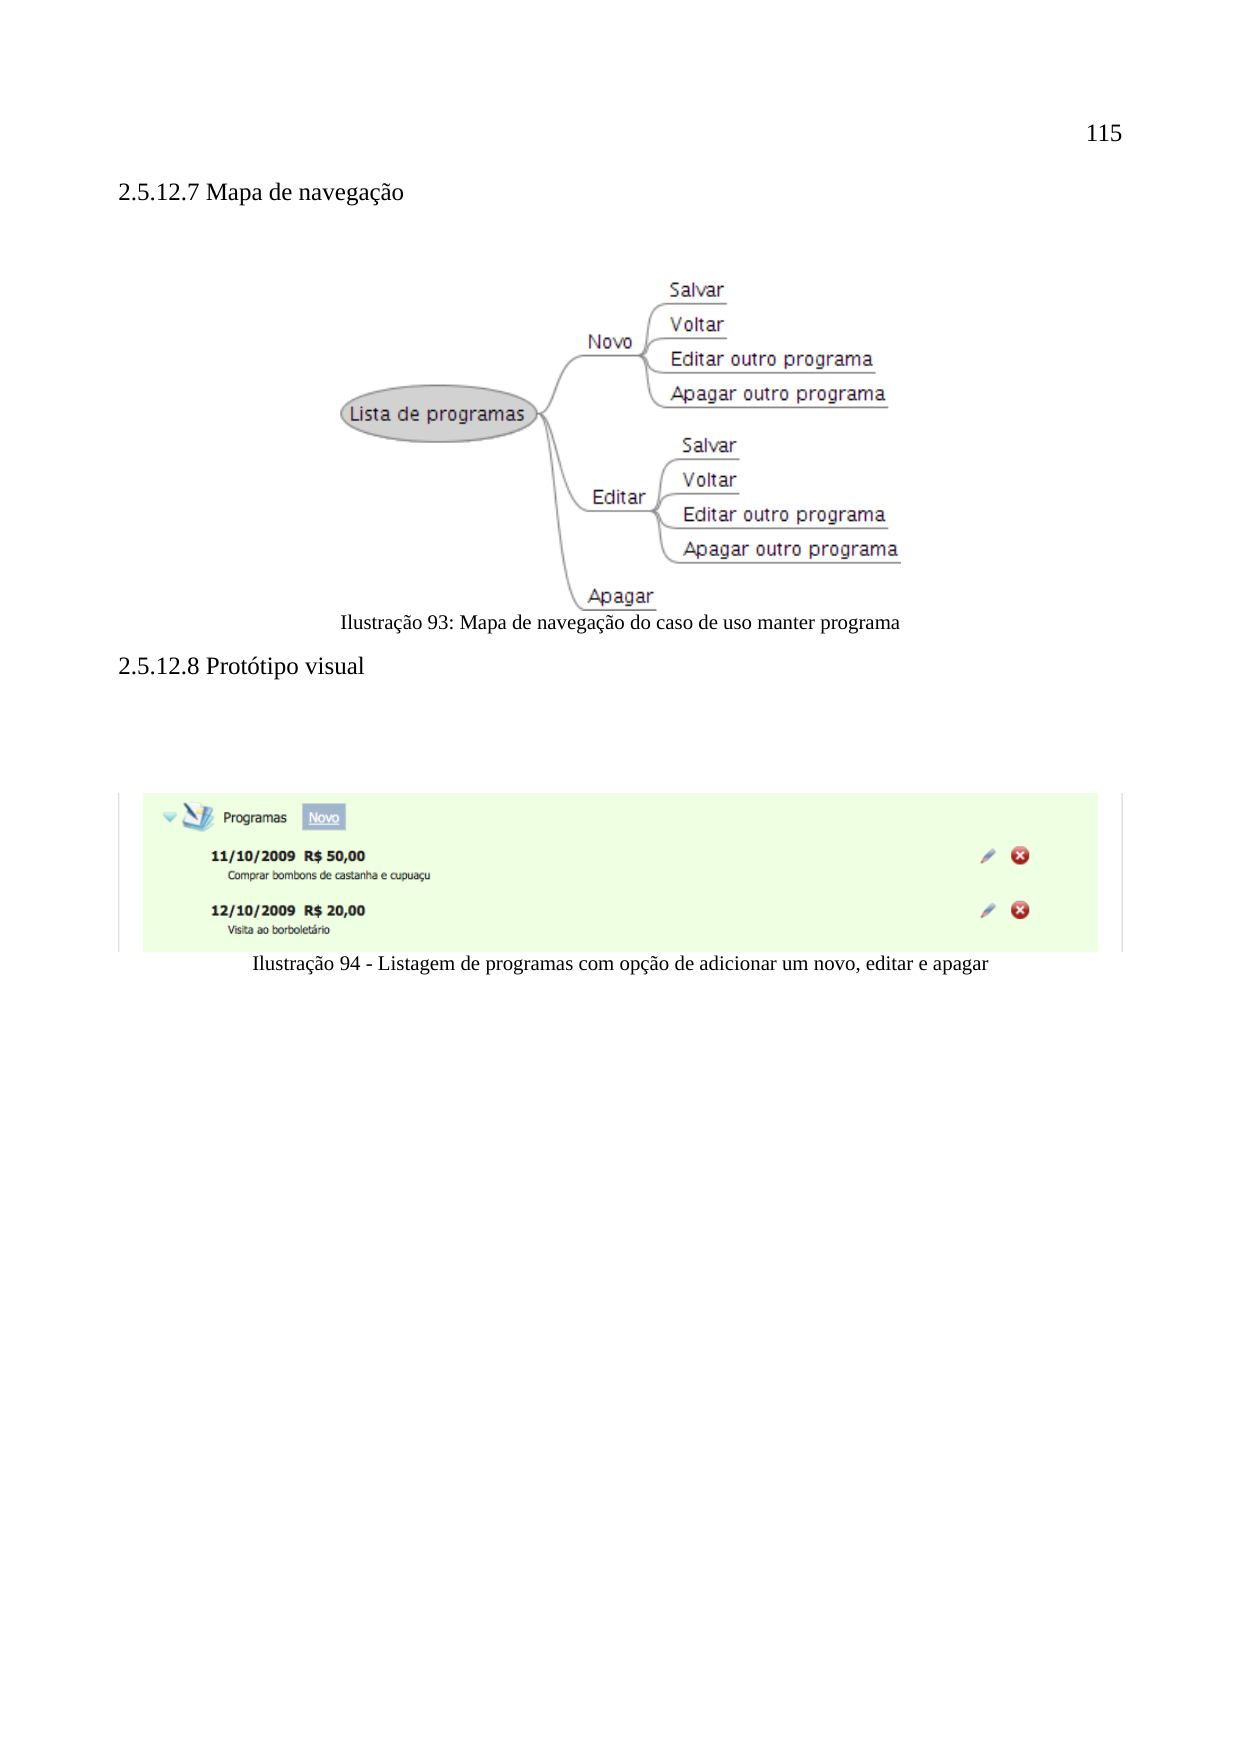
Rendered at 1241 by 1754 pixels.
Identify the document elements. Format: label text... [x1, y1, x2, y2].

subtitle Mapa de navegação [118, 177, 1122, 206]
picture [118, 793, 1123, 952]
picture [339, 276, 901, 611]
text Ilustração 93: Mapa de navegação do caso de uso manter programa [340, 611, 901, 634]
text Ilustração 94 - Listagem de programas com opção de adicionar um novo, editar e apagar [118, 952, 1122, 975]
subtitle Protótipo visual [118, 651, 1122, 680]
